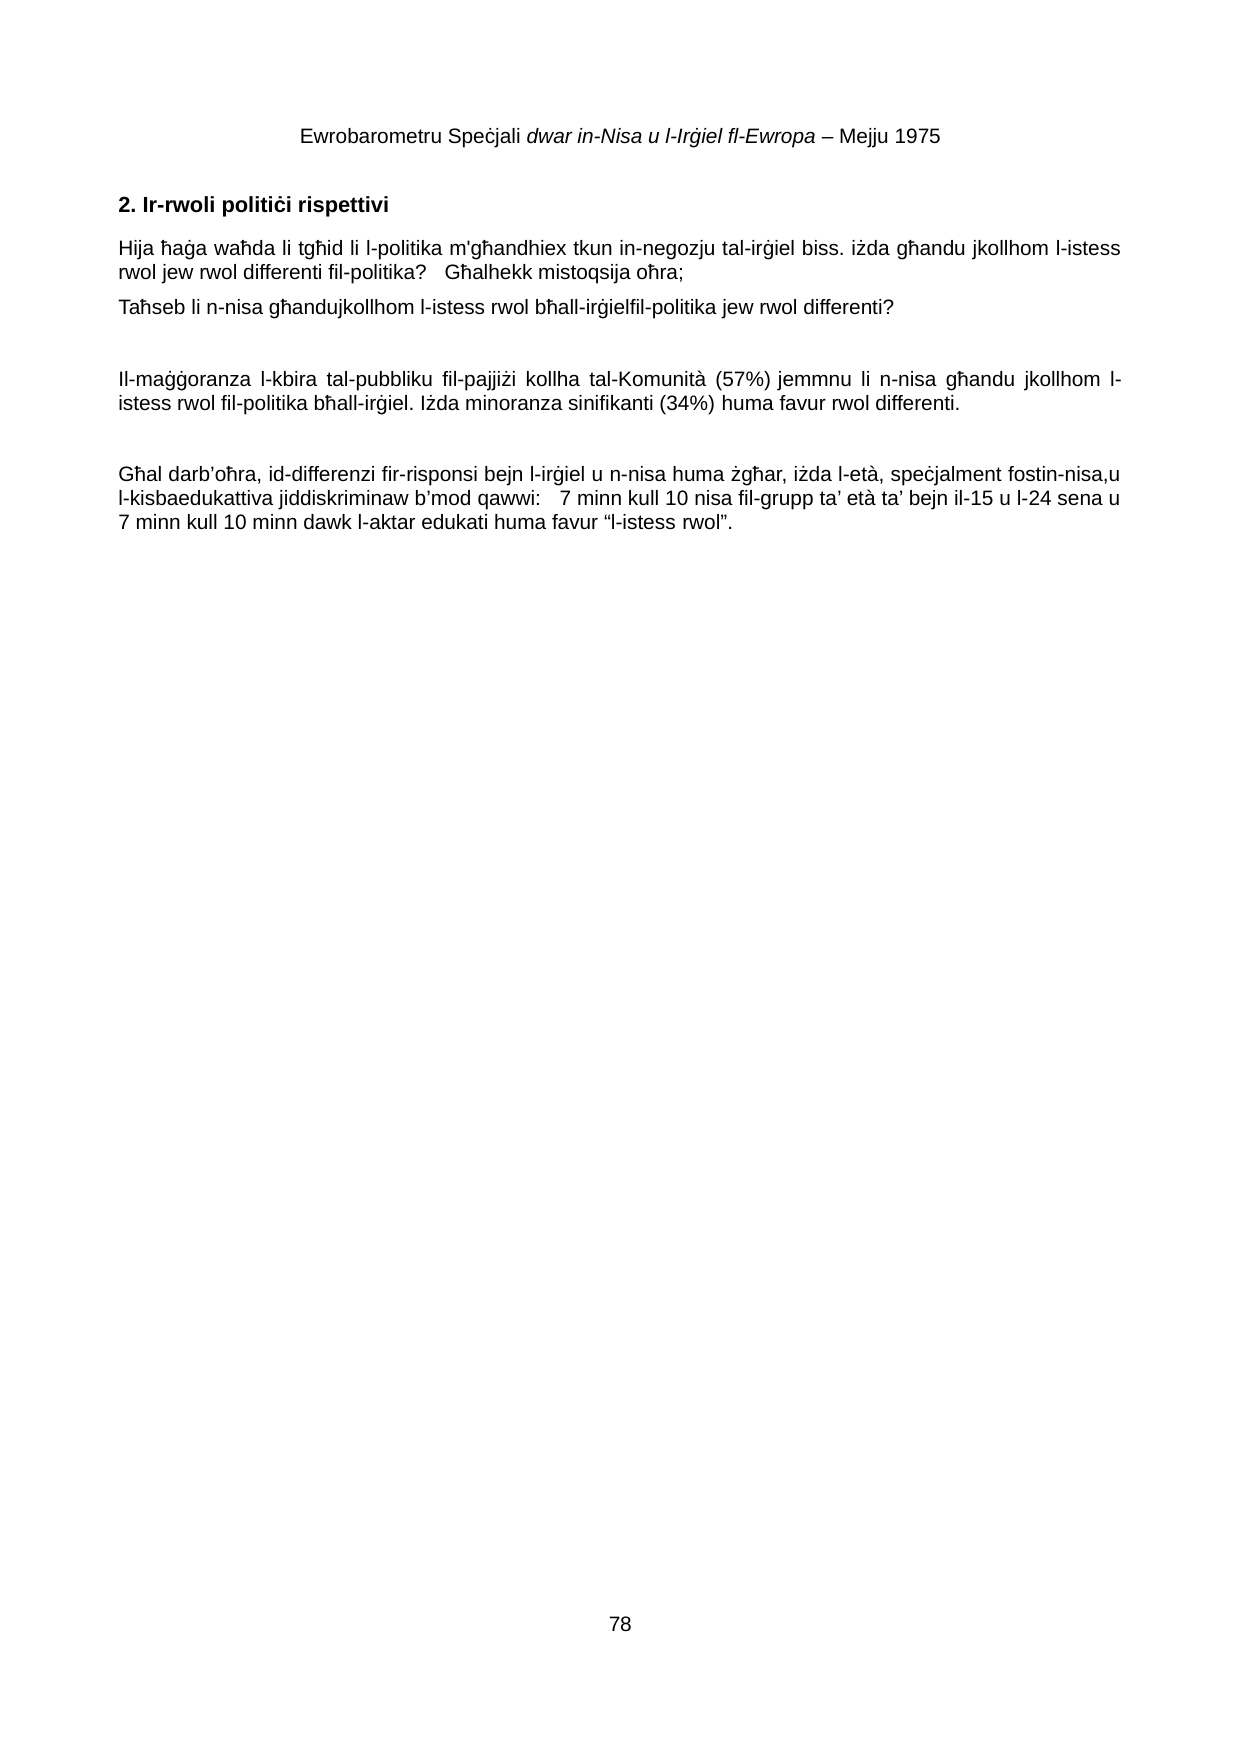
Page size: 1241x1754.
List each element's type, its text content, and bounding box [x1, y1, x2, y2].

text Hija ħaġa waħda li tgħid li l-politika m'għandhiex tkun in-negozju tal-irġiel biss. iżda għandu jkollhom l-istess rwol jew rwol differenti fil-politika? Għalhekk mistoqsija oħra; [118, 236, 1122, 283]
text Taħseb li n-nisa għandujkollhom l-istess rwol bħall-irġielfil-politika jew rwol differenti? [118, 295, 1122, 319]
text Għal darb’oħra, id-differenzi fir-risponsi bejn l-irġiel u n-nisa huma żgħar, iżda l-età, speċjalment fostin-nisa,u l-kisbaedukattiva jiddiskriminaw b’mod qawwi: 7 minn kull 10 nisa fil-grupp ta’ età ta’ bejn il-15 u l-24 sena u 7 minn kull 10 minn dawk l-aktar edukati huma favur “l-istess rwol”. [118, 462, 1122, 533]
subtitle 2. Ir-rwoli politiċi rispettivi [118, 192, 1122, 217]
text Il-maġġoranza l-kbira tal-pubbliku fil-pajjiżi kollha tal-Komunità (57%) jemmnu li n-nisa għandu jkollhom l-istess rwol fil-politika bħall-irġiel. Iżda minoranza sinifikanti (34%) huma favur rwol differenti. [118, 366, 1122, 414]
